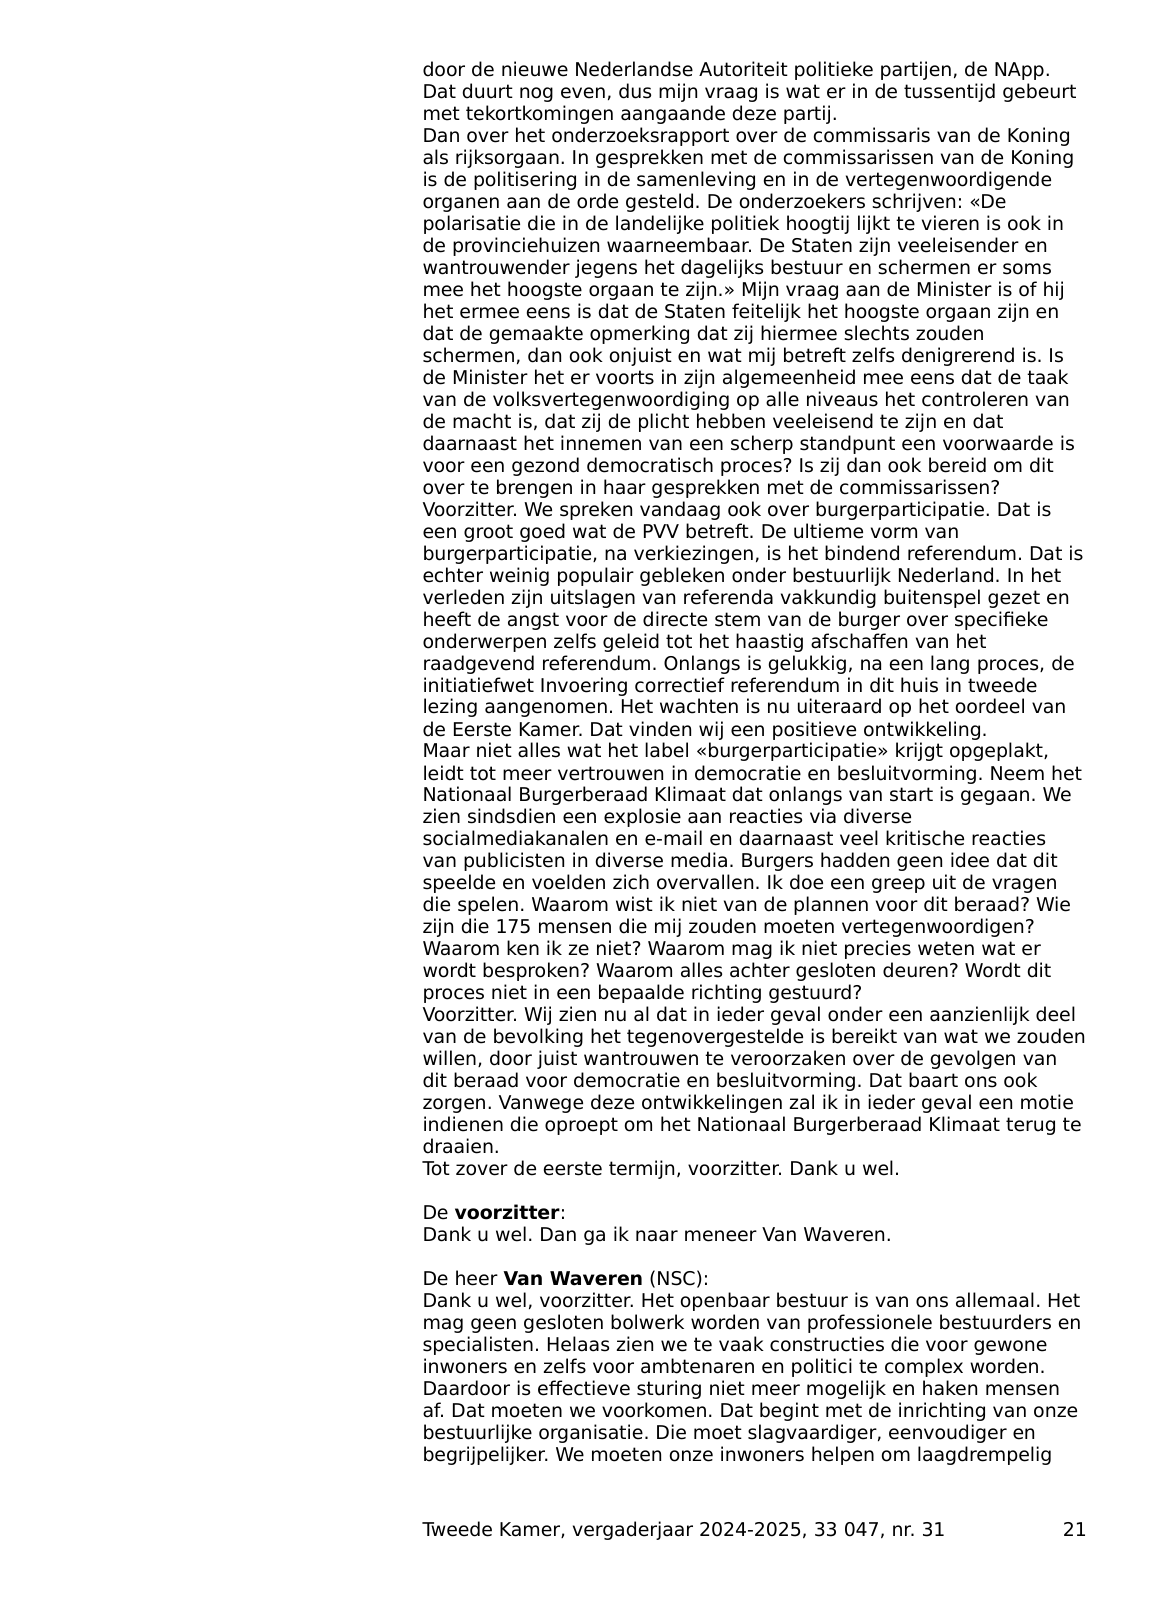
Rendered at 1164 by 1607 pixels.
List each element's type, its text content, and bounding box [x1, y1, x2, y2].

text Maar niet alles wat het label «burgerparticipatie» krijgt opgeplakt, leidt tot meer vertrouwen in democratie en besluitvorming. Neem het Nationaal Burgerberaad Klimaat dat onlangs van start is gegaan. We zien sindsdien een explosie aan reacties via diverse socialmediakanalen en e-mail en daarnaast veel kritische reacties van publicisten in diverse media. Burgers hadden geen idee dat dit speelde en voelden zich overvallen. Ik doe een greep uit de vragen die spelen. Waarom wist ik niet van de plannen voor dit beraad? Wie zijn die 175 mensen die mij zouden moeten vertegenwoordigen? Waarom ken ik ze niet? Waarom mag ik niet precies weten wat er wordt besproken? Waarom alles achter gesloten deuren? Wordt dit proces niet in een bepaalde richting gestuurd? [422, 740, 1087, 1004]
text De voorzitter: [422, 1202, 1087, 1224]
text Voorzitter. We spreken vandaag ook over burgerparticipatie. Dat is een groot goed wat de PVV betreft. De ultieme vorm van burgerparticipatie, na verkiezingen, is het bindend referendum. Dat is echter weinig populair gebleken onder bestuurlijk Nederland. In het verleden zijn uitslagen van referenda vakkundig buitenspel gezet en heeft de angst voor de directe stem van de burger over specifieke onderwerpen zelfs geleid tot het haastig afschaffen van het raadgevend referendum. Onlangs is gelukkig, na een lang proces, de initiatiefwet Invoering correctief referendum in dit huis in tweede lezing aangenomen. Het wachten is nu uiteraard op het oordeel van de Eerste Kamer. Dat vinden wij een positieve ontwikkeling. [422, 499, 1087, 740]
text Dank u wel, voorzitter. Het openbaar bestuur is van ons allemaal. Het mag geen gesloten bolwerk worden van professionele bestuurders en specialisten. Helaas zien we te vaak constructies die voor gewone inwoners en zelfs voor ambtenaren en politici te complex worden. Daardoor is effectieve sturing niet meer mogelijk en haken mensen af. Dat moeten we voorkomen. Dat begint met de inrichting van onze bestuurlijke organisatie. Die moet slagvaardiger, eenvoudiger en begrijpelijker. We moeten onze inwoners helpen om laagdrempelig [422, 1290, 1087, 1466]
text Dan over het onderzoeksrapport over de commissaris van de Koning als rijksorgaan. In gesprekken met de commissarissen van de Koning is de politisering in de samenleving en in de vertegenwoordigende organen aan de orde gesteld. De onderzoekers schrijven: «De polarisatie die in de landelijke politiek hoogtij lijkt te vieren is ook in de provinciehuizen waarneembaar. De Staten zijn veeleisender en wantrouwender jegens het dagelijks bestuur en schermen er soms mee het hoogste orgaan te zijn.» Mijn vraag aan de Minister is of hij het ermee eens is dat de Staten feitelijk het hoogste orgaan zijn en dat de gemaakte opmerking dat zij hiermee slechts zouden schermen, dan ook onjuist en wat mij betreft zelfs denigrerend is. Is de Minister het er voorts in zijn algemeenheid mee eens dat de taak van de volksvertegenwoordiging op alle niveaus het controleren van de macht is, dat zij de plicht hebben veeleisend te zijn en dat daarnaast het innemen van een scherp standpunt een voorwaarde is voor een gezond democratisch proces? Is zij dan ook bereid om dit over te brengen in haar gesprekken met de commissarissen? [422, 125, 1087, 499]
text Dank u wel. Dan ga ik naar meneer Van Waveren. [422, 1224, 1087, 1246]
text De heer Van Waveren (NSC): [422, 1268, 1087, 1290]
text Voorzitter. Wij zien nu al dat in ieder geval onder een aanzienlijk deel van de bevolking het tegenovergestelde is bereikt van wat we zouden willen, door juist wantrouwen te veroorzaken over de gevolgen van dit beraad voor democratie en besluitvorming. Dat baart ons ook zorgen. Vanwege deze ontwikkelingen zal ik in ieder geval een motie indienen die oproept om het Nationaal Burgerberaad Klimaat terug te draaien. [422, 1004, 1087, 1158]
text door de nieuwe Nederlandse Autoriteit politieke partijen, de NApp. Dat duurt nog even, dus mijn vraag is wat er in de tussentijd gebeurt met tekortkomingen aangaande deze partij. [422, 59, 1087, 125]
text Tot zover de eerste termijn, voorzitter. Dank u wel. [422, 1158, 1087, 1180]
